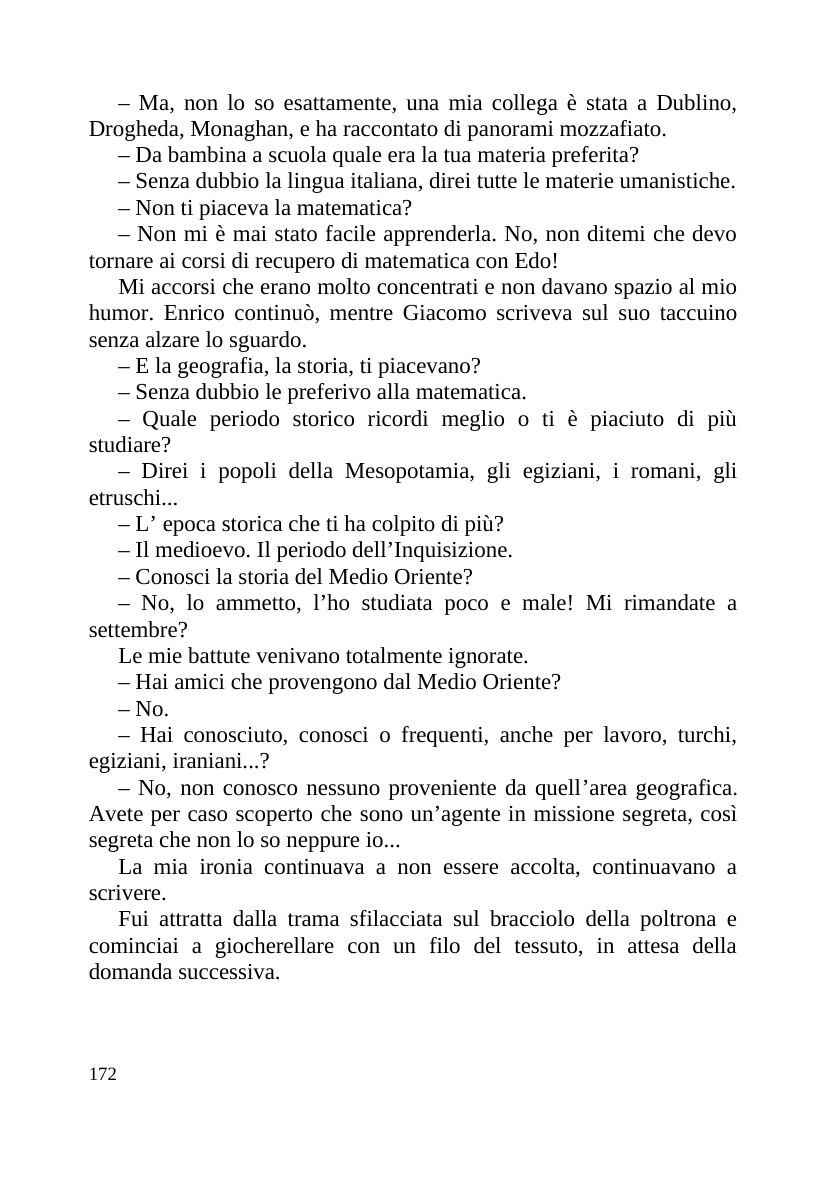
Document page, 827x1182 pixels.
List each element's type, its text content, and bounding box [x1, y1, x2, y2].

text – Direi i popoli della Mesopotamia, gli egiziani, i romani, gli etruschi... [88, 457, 738, 510]
text – No, non conosco nessuno proveniente da quell’area geografica. Avete per caso scoperto che sono un’agente in missione segreta, così segreta che non lo so neppure io... [88, 774, 738, 853]
text La mia ironia continuava a non essere accolta, continuavano a scrivere. [88, 853, 738, 906]
text – L’ epoca storica che ti ha colpito di più? [88, 510, 738, 537]
text Fui attratta dalla trama sfilacciata sul bracciolo della poltrona e cominciai a giocherellare con un filo del tessuto, in attesa della domanda successiva. [88, 906, 738, 984]
text – Hai conosciuto, conosci o frequenti, anche per lavoro, turchi, egiziani, iraniani...? [88, 721, 738, 774]
text – No. [88, 695, 738, 721]
text – Da bambina a scuola quale era la tua materia preferita? [88, 141, 738, 168]
text – Il medioevo. Il periodo dell’Inquisizione. [88, 537, 738, 563]
text – Hai amici che provengono dal Medio Oriente? [88, 668, 738, 695]
text – E la geografia, la storia, ti piacevano? [88, 352, 738, 378]
text – Senza dubbio la lingua italiana, direi tutte le materie umanistiche. [88, 168, 738, 194]
text – Ma, non lo so esattamente, una mia collega è stata a Dublino, Drogheda, Monaghan, e ha raccontato di panorami mozzafiato. [88, 88, 738, 141]
text Mi accorsi che erano molto concentrati e non davano spazio al mio humor. Enrico continuò, mentre Giacomo scriveva sul suo taccuino senza alzare lo sguardo. [88, 273, 738, 352]
text – Non mi è mai stato facile apprenderla. No, non ditemi che devo tornare ai corsi di recupero di matematica con Edo! [88, 220, 738, 273]
text – Quale periodo storico ricordi meglio o ti è piaciuto di più studiare? [88, 405, 738, 457]
text – Non ti piaceva la matematica? [88, 194, 738, 220]
text – No, lo ammetto, l’ho studiata poco e male! Mi rimandate a settembre? [88, 589, 738, 642]
text Le mie battute venivano totalmente ignorate. [88, 642, 738, 668]
text – Conosci la storia del Medio Oriente? [88, 563, 738, 589]
text – Senza dubbio le preferivo alla matematica. [88, 378, 738, 405]
